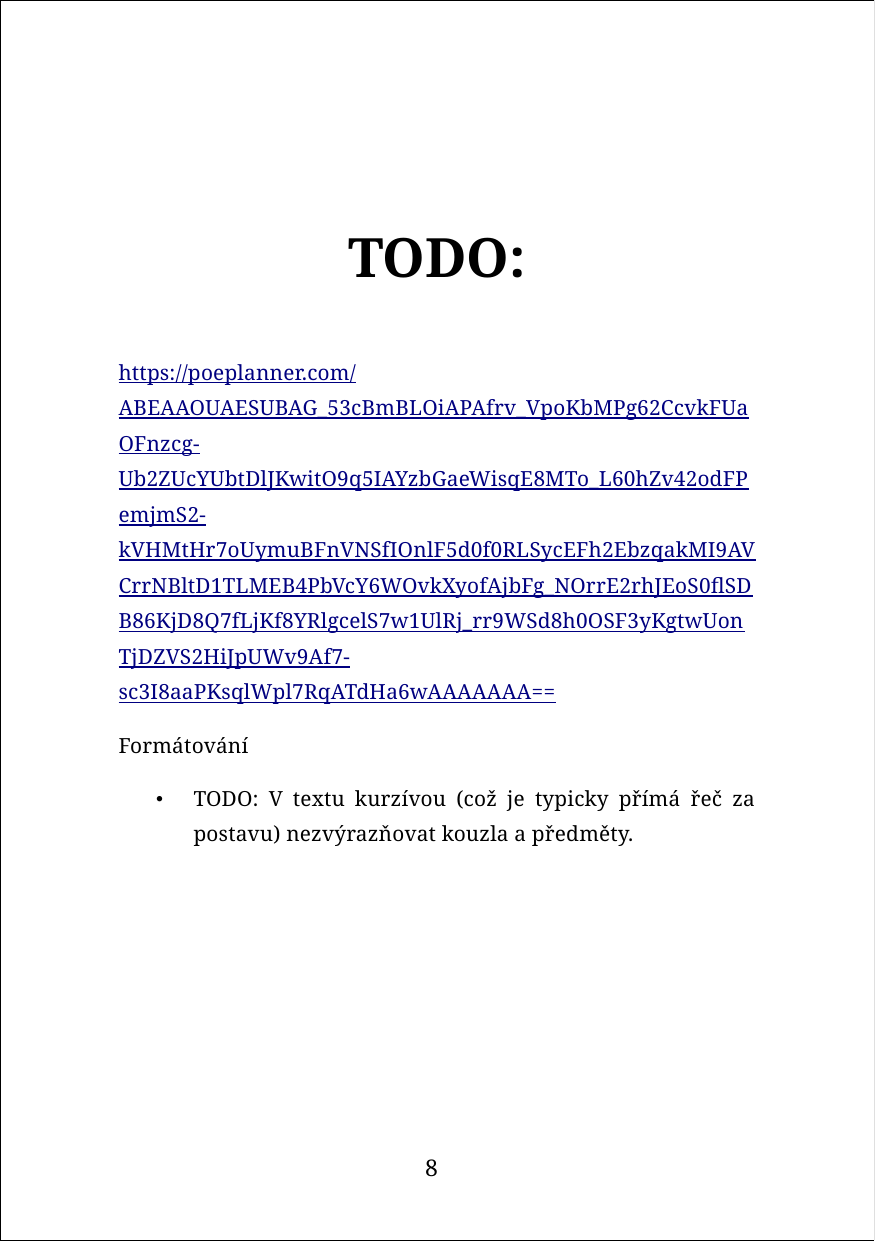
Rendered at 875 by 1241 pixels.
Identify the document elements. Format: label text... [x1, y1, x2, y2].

text Formátování [118, 731, 756, 759]
text https://poeplanner.com/ABEAAOUAESUBAG_53cBmBLOiAPAfrv_VpoKbMPg62CcvkFUaOFnzcg-Ub2ZUcYUbtDlJKwitO9q5IAYzbGaeWisqE8MTo_L60hZv42odFPemjmS2-kVHMtHr7oUymuBFnVNSfIOnlF5d0f0RLSycEFh2EbzqakMI9AV [118, 358, 756, 559]
text CrrNBltD1TLMEB4PbVcY6WOvkXyofAjbFg_NOrrE2rhJEoS0flSDB86KjD8Q7fLjKf8YRlgcelS7w1UlRj_rr9WSd8h0OSF3yKgtwUonTjDZVS2HiJpUWv9Af7-sc3I8aaPKsqlWpl7RqATdHa6wAAAAAAA== [118, 560, 756, 706]
list TODO: V textu kurzívou (což je typicky přímá řeč za postavu) nezvýrazňovat kouzla a předměty. [156, 784, 756, 848]
subtitle TODO: [118, 219, 756, 293]
